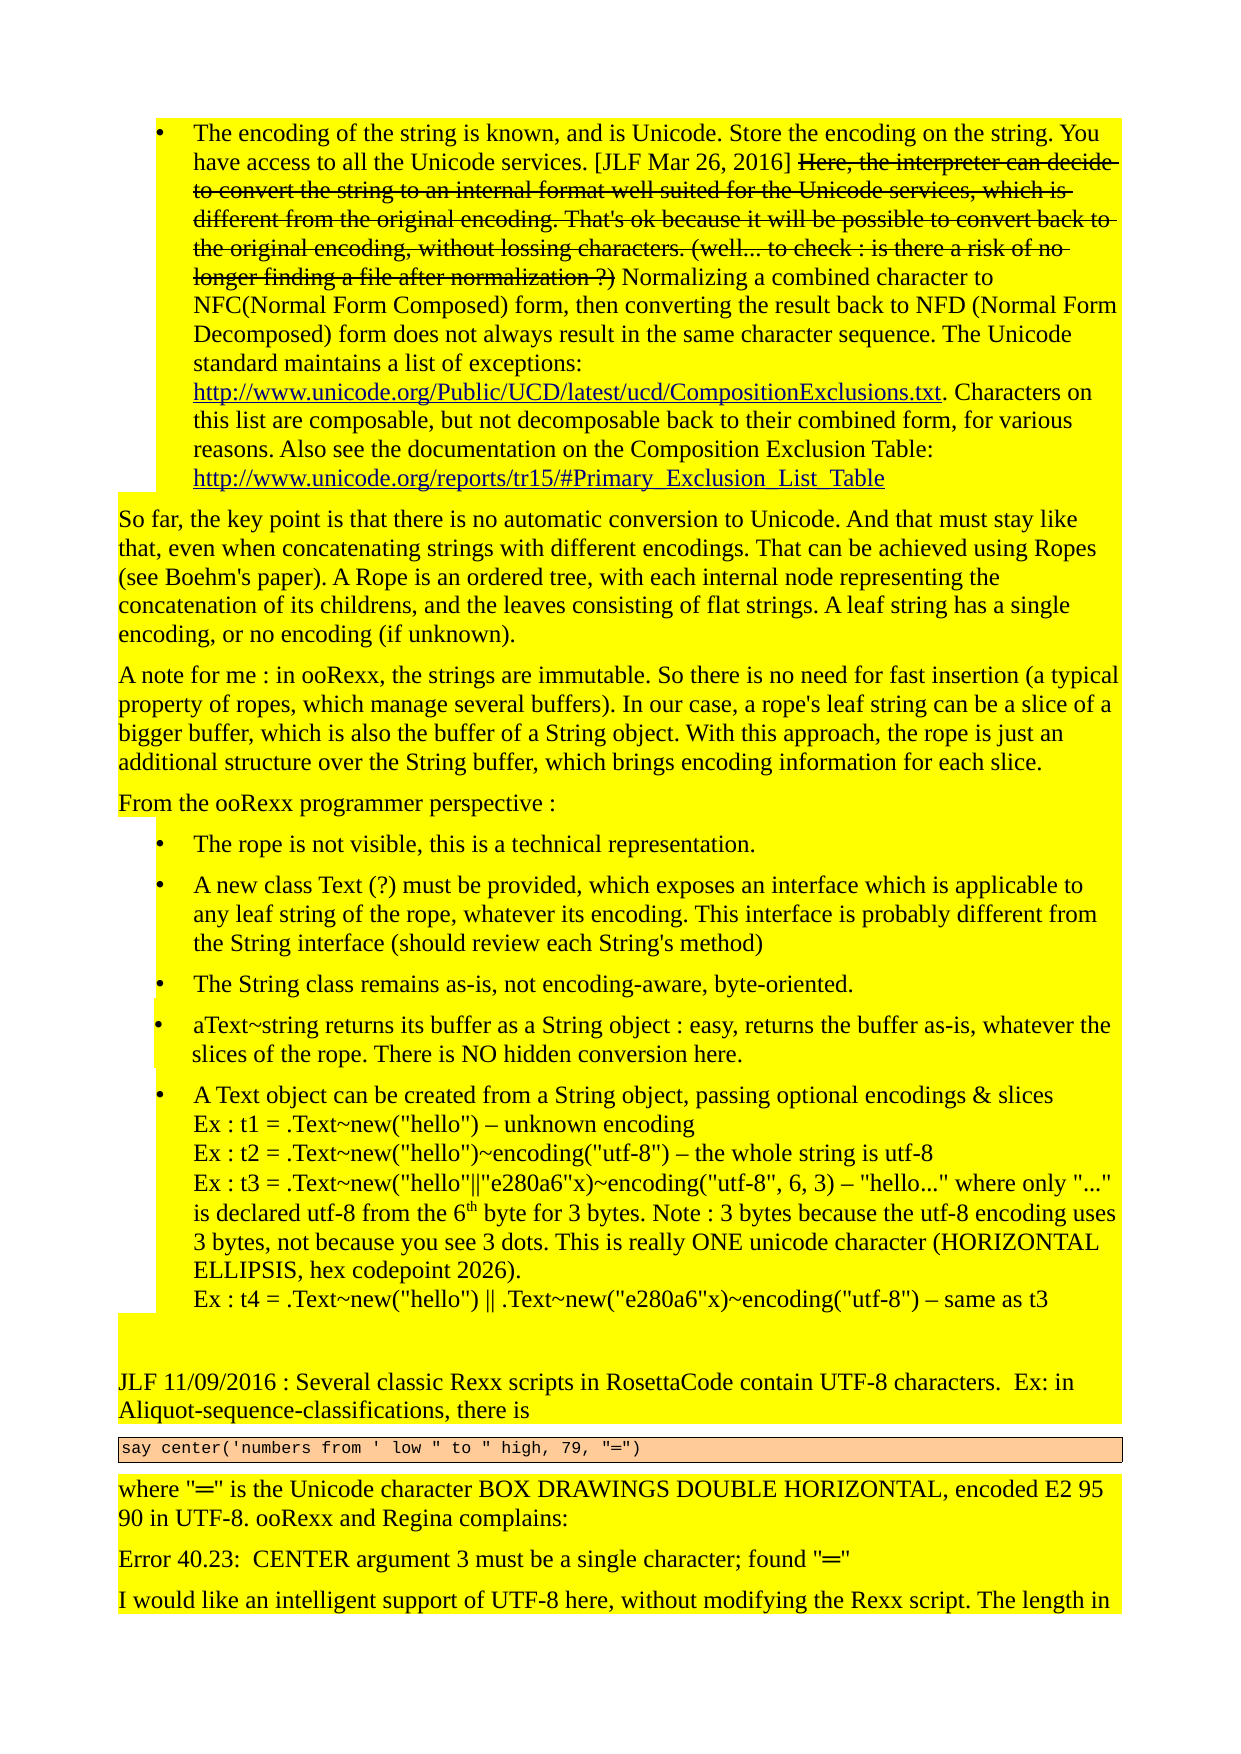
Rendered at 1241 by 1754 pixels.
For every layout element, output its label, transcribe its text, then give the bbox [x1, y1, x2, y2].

text So far, the key point is that there is no automatic conversion to Unicode. And that must stay like that, even when concatenating strings with different encodings. That can be achieved using Ropes (see Boehm's paper). A Rope is an ordered tree, with each internal node representing the concatenation of its childrens, and the leaves consisting of flat strings. A leaf string has a single encoding, or no encoding (if unknown). [118, 504, 1122, 648]
list aText~string returns its buffer as a String object : easy, returns the buffer as-is, whatever the slices of the rope. There is NO hidden conversion here. [154, 1011, 1122, 1068]
text say center('numbers from ' low " to " high, 79, "═") [119, 1438, 1122, 1462]
text JLF 11/09/2016 : Several classic Rexx scripts in RosettaCode contain UTF-8 characters. Ex: in Aliquot-sequence-classifications, there is [118, 1367, 1122, 1424]
text where "═" is the Unicode character BOX DRAWINGS DOUBLE HORIZONTAL, encoded E2 95 90 in UTF-8. ooRexx and Regina complains: [118, 1474, 1122, 1532]
text Error 40.23: CENTER argument 3 must be a single character; found "═" [118, 1544, 1122, 1573]
list A new class Text (?) must be provided, which exposes an interface which is applicable to any leaf string of the rope, whatever its encoding. This interface is probably different from the String interface (should review each String's method) [156, 871, 1122, 957]
text A note for me : in ooRexx, the strings are immutable. So there is no need for fast insertion (a typical property of ropes, which manage several buffers). In our case, a rope's leaf string can be a slice of a bigger buffer, which is also the buffer of a String object. With this approach, the rope is just an additional structure over the String buffer, which brings encoding information for each slice. [118, 661, 1122, 776]
list The encoding of the string is known, and is Unicode. Store the encoding on the string. You have access to all the Unicode services. [JLF Mar 26, 2016] Here, the interpreter can decide to convert the string to an internal format well suited for the Unicode services, which is different from the original encoding. That's ok because it will be possible to convert back to the original encoding, without lossing characters. (well... to check : is there a risk of no longer finding a file after normalization ?) Normalizing a combined character to NFC(Normal Form Composed) form, then converting the result back to NFD (Normal Form Decomposed) form does not always result in the same character sequence. The Unicode standard maintains a list of exceptions: http://www.unicode.org/Public/UCD/latest/ucd/CompositionExclusions.txt. Characters on this list are composable, but not decomposable back to their combined form, for various reasons. Also see the documentation on the Composition Exclusion Table: http://www.unicode.org/reports/tr15/#Primary_Exclusion_List_Table [156, 118, 1122, 492]
list The String class remains as-is, not encoding-aware, byte-oriented. [156, 969, 1122, 998]
list A Text object can be created from a String object, passing optional encodings & slices Ex : t1 = .Text~new("hello") – unknown encoding Ex : t2 = .Text~new("hello")~encoding("utf-8") – the whole string is utf-8 Ex : t3 = .Text~new("hello"||"e280a6"x)~encoding("utf-8", 6, 3) – "hello…" where only "…" is declared utf-8 from the 6th byte for 3 bytes. Note : 3 bytes because the utf-8 encoding uses 3 bytes, not because you see 3 dots. This is really ONE unicode character (HORIZONTAL ELLIPSIS, hex codepoint 2026). Ex : t4 = .Text~new("hello") || .Text~new("e280a6"x)~encoding("utf-8") – same as t3 [156, 1081, 1122, 1313]
list The rope is not visible, this is a technical representation. [156, 829, 1122, 858]
text From the ooRexx programmer perspective : [118, 788, 1122, 817]
text I would like an intelligent support of UTF-8 here, without modifying the Rexx script. The length in [118, 1586, 1122, 1614]
